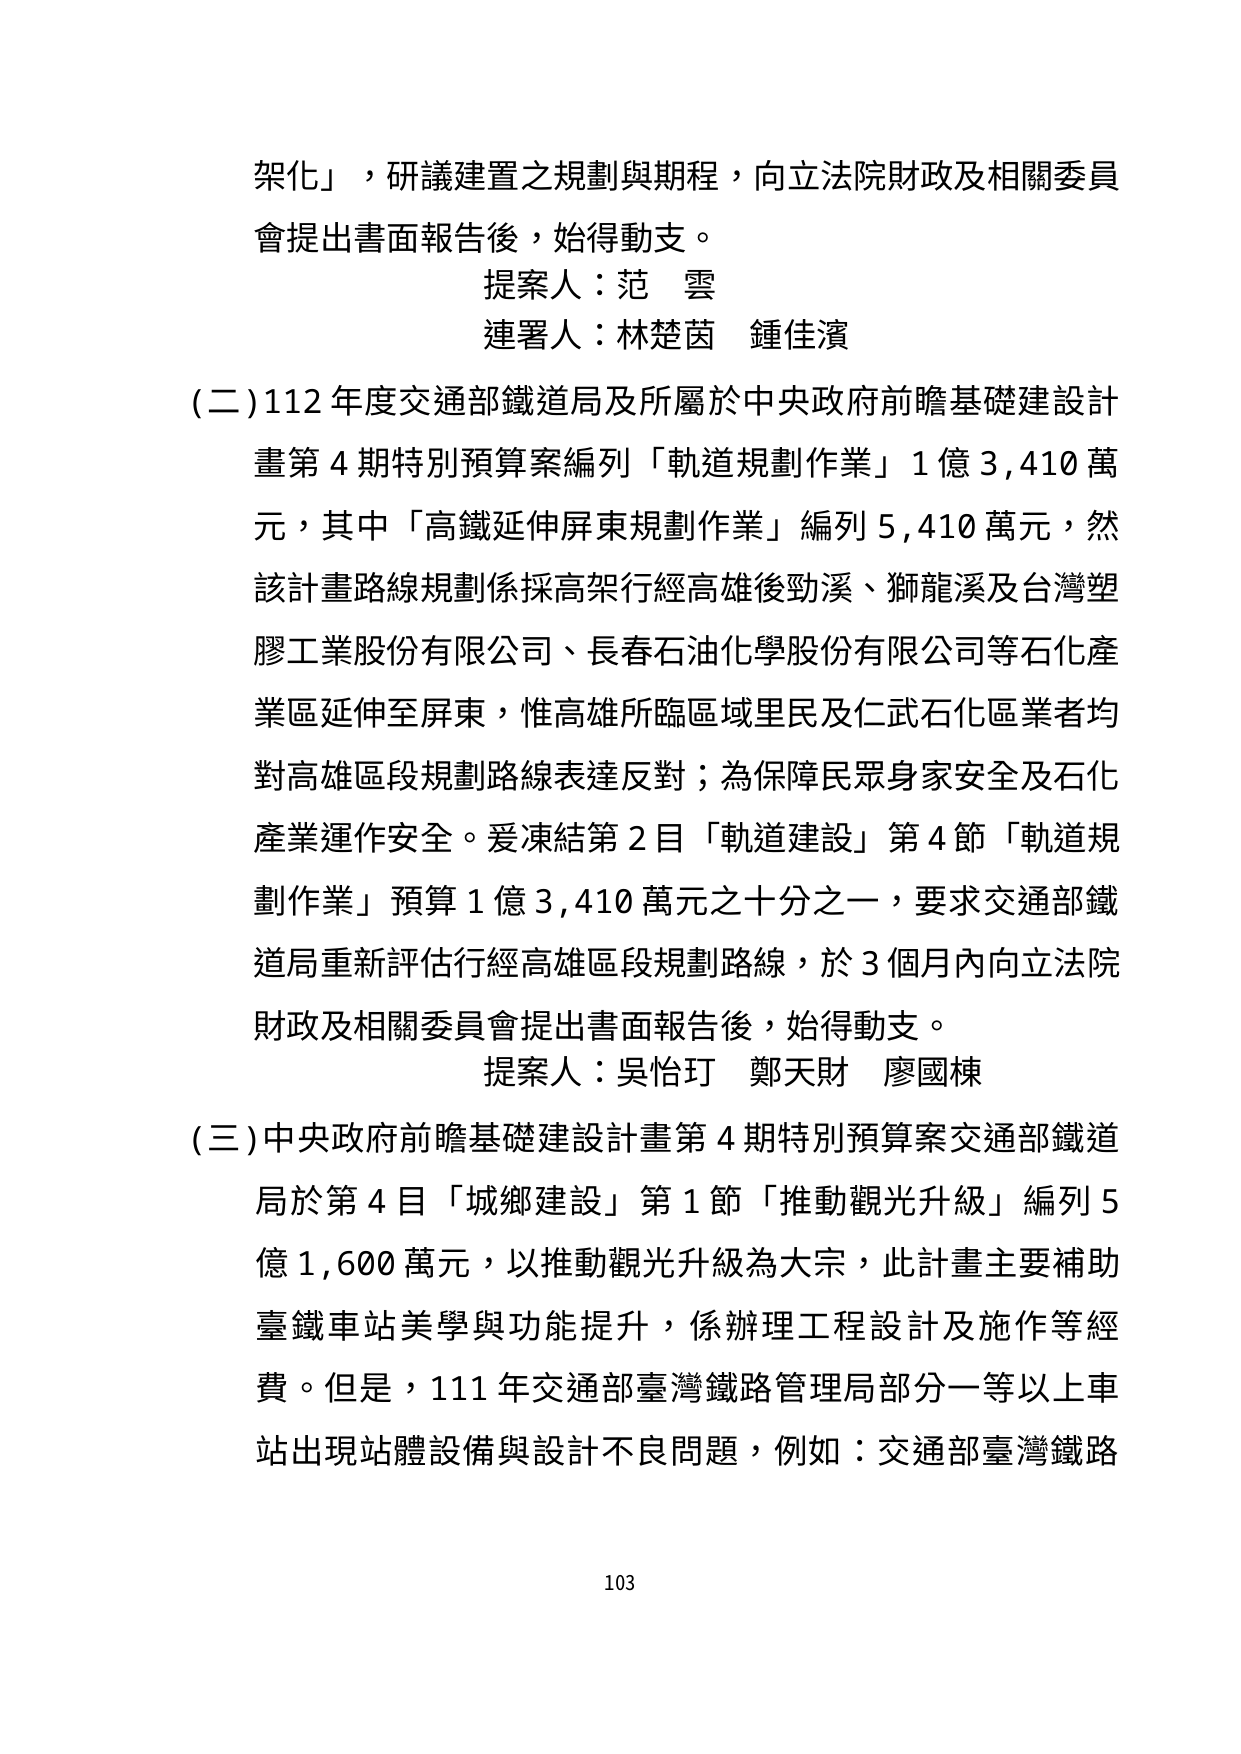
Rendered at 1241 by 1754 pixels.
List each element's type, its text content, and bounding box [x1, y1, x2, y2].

text 連署人：林楚茵 鍾佳濱 [483, 307, 1120, 357]
text 提案人：范 雲 [483, 257, 1120, 307]
text (二)112年度交通部鐵道局及所屬於中央政府前瞻基礎建設計畫第4期特別預算案編列「軌道規劃作業」1億3,410萬元，其中「高鐵延伸屏東規劃作業」編列5,410萬元，然該計畫路線規劃係採高架行經高雄後勁溪、獅龍溪及台灣塑膠工業股份有限公司、長春石油化學股份有限公司等石化產業區延伸至屏東，惟高雄所臨區域里民及仁武石化區業者均對高雄區段規劃路線表達反對；為保障民眾身家安全及石化產業運作安全。爰凍結第2目「軌道建設」第4節「軌道規劃作業」預算1億3,410萬元之十分之一，要求交通部鐵道局重新評估行經高雄區段規劃路線，於3個月內向立法院財政及相關委員會提出書面報告後，始得動支。 [187, 357, 1120, 1044]
text (三)中央政府前瞻基礎建設計畫第4期特別預算案交通部鐵道局於第4目「城鄉建設」第1節「推動觀光升級」編列5億1,600萬元，以推動觀光升級為大宗，此計畫主要補助臺鐵車站美學與功能提升，係辦理工程設計及施作等經費。但是，111年交通部臺灣鐵路管理局部分一等以上車站出現站體設備與設計不良問題，例如：交通部臺灣鐵路 [187, 1094, 1120, 1469]
text 提案人：吳怡玎 鄭天財 廖國棟 [483, 1044, 1120, 1094]
text 架化」，研議建置之規劃與期程，向立法院財政及相關委員會提出書面報告後，始得動支。 [187, 132, 1120, 257]
